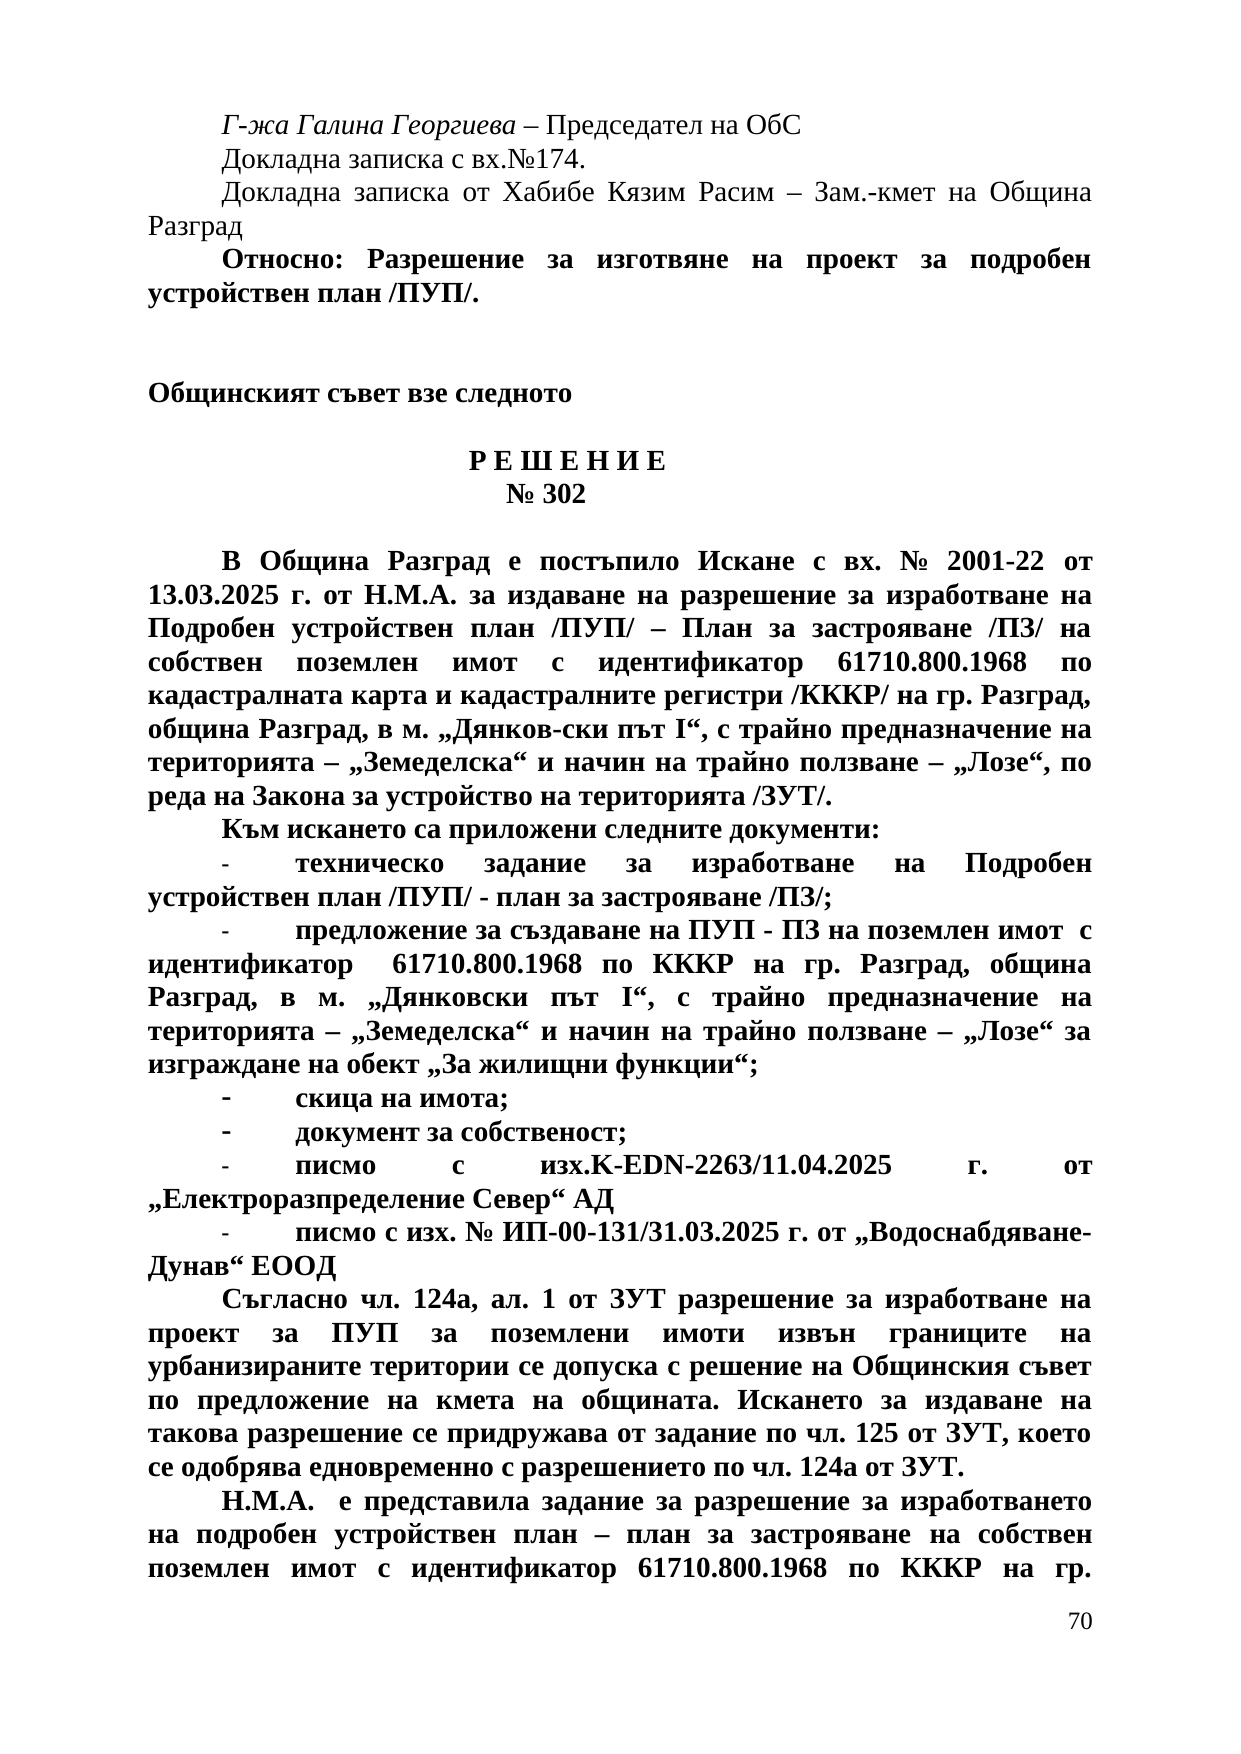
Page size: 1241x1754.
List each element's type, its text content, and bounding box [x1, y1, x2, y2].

text Относно: Разрешение за изготвяне на проект за подробен устройствен план /ПУП/. [148, 241, 1093, 308]
list документ за собственост; [148, 1114, 1093, 1147]
text В Община Разград е постъпило Искане с вх. № 2001-22 от 13.03.2025 г. от Н.М.А. за издаване на разрешение за изработване на Подробен устройствен план /ПУП/ – План за застрояване /ПЗ/ на собствен поземлен имот с идентификатор 61710.800.1968 по кадастралната карта и кадастралните регистри /КККР/ на гр. Разград, община Разград, в м. „Дянков-ски път I“, с трайно предназначение на територията – „Земеделска“ и начин на трайно ползване – „Лозе“, по реда на Закона за устройство на територията /ЗУТ/. [148, 543, 1093, 812]
text Докладна записка с вх.№174. [148, 141, 1093, 174]
subtitle Р Е Ш Е Н И Е [148, 443, 1093, 476]
text Г-жа Галина Георгиева – Председател на ОбС [148, 107, 1093, 141]
text Съгласно чл. 124а, ал. 1 от ЗУТ разрешение за изработване на проект за ПУП за поземлени имоти извън границите на урбанизираните територии се допуска с решение на Общинския съвет по предложение на кмета на общината. Искането за издаване на такова разрешение се придружава от задание по чл. 125 от ЗУТ, което се одобрява едновременно с разрешението по чл. 124а от ЗУТ. [148, 1281, 1093, 1483]
list техническо задание за изработване на Подробен устройствен план /ПУП/ - план за застрояване /ПЗ/; [148, 845, 1093, 912]
text Н.М.А. е представила задание за разрешение за изработването на подробен устройствен план – план за застрояване на собствен поземлен имот с идентификатор 61710.800.1968 по КККР на гр. [148, 1483, 1093, 1583]
text № 302 [148, 476, 1093, 510]
text Докладна записка от Хабибе Кязим Расим – Зам.-кмет на Община Разград [148, 174, 1093, 241]
list предложение за създаване на ПУП - ПЗ на поземлен имот с идентификатор 61710.800.1968 по КККР на гр. Разград, община Разград, в м. „Дянковски път I“, с трайно предназначение на територията – „Земеделска“ и начин на трайно ползване – „Лозе“ за изграждане на обект „За жилищни функции“; [148, 912, 1093, 1080]
list писмо с изх. № ИП-00-131/31.03.2025 г. от „Водоснабдяване-Дунав“ ЕООД [148, 1214, 1093, 1281]
list скица на имота; [148, 1080, 1093, 1114]
text Към искането са приложени следните документи: [148, 812, 1093, 845]
list писмо с изх.K-EDN-2263/11.04.2025 г. от „Електроразпределение Север“ АД [148, 1147, 1093, 1214]
subtitle Общинският съвет взе следното [148, 376, 1093, 409]
